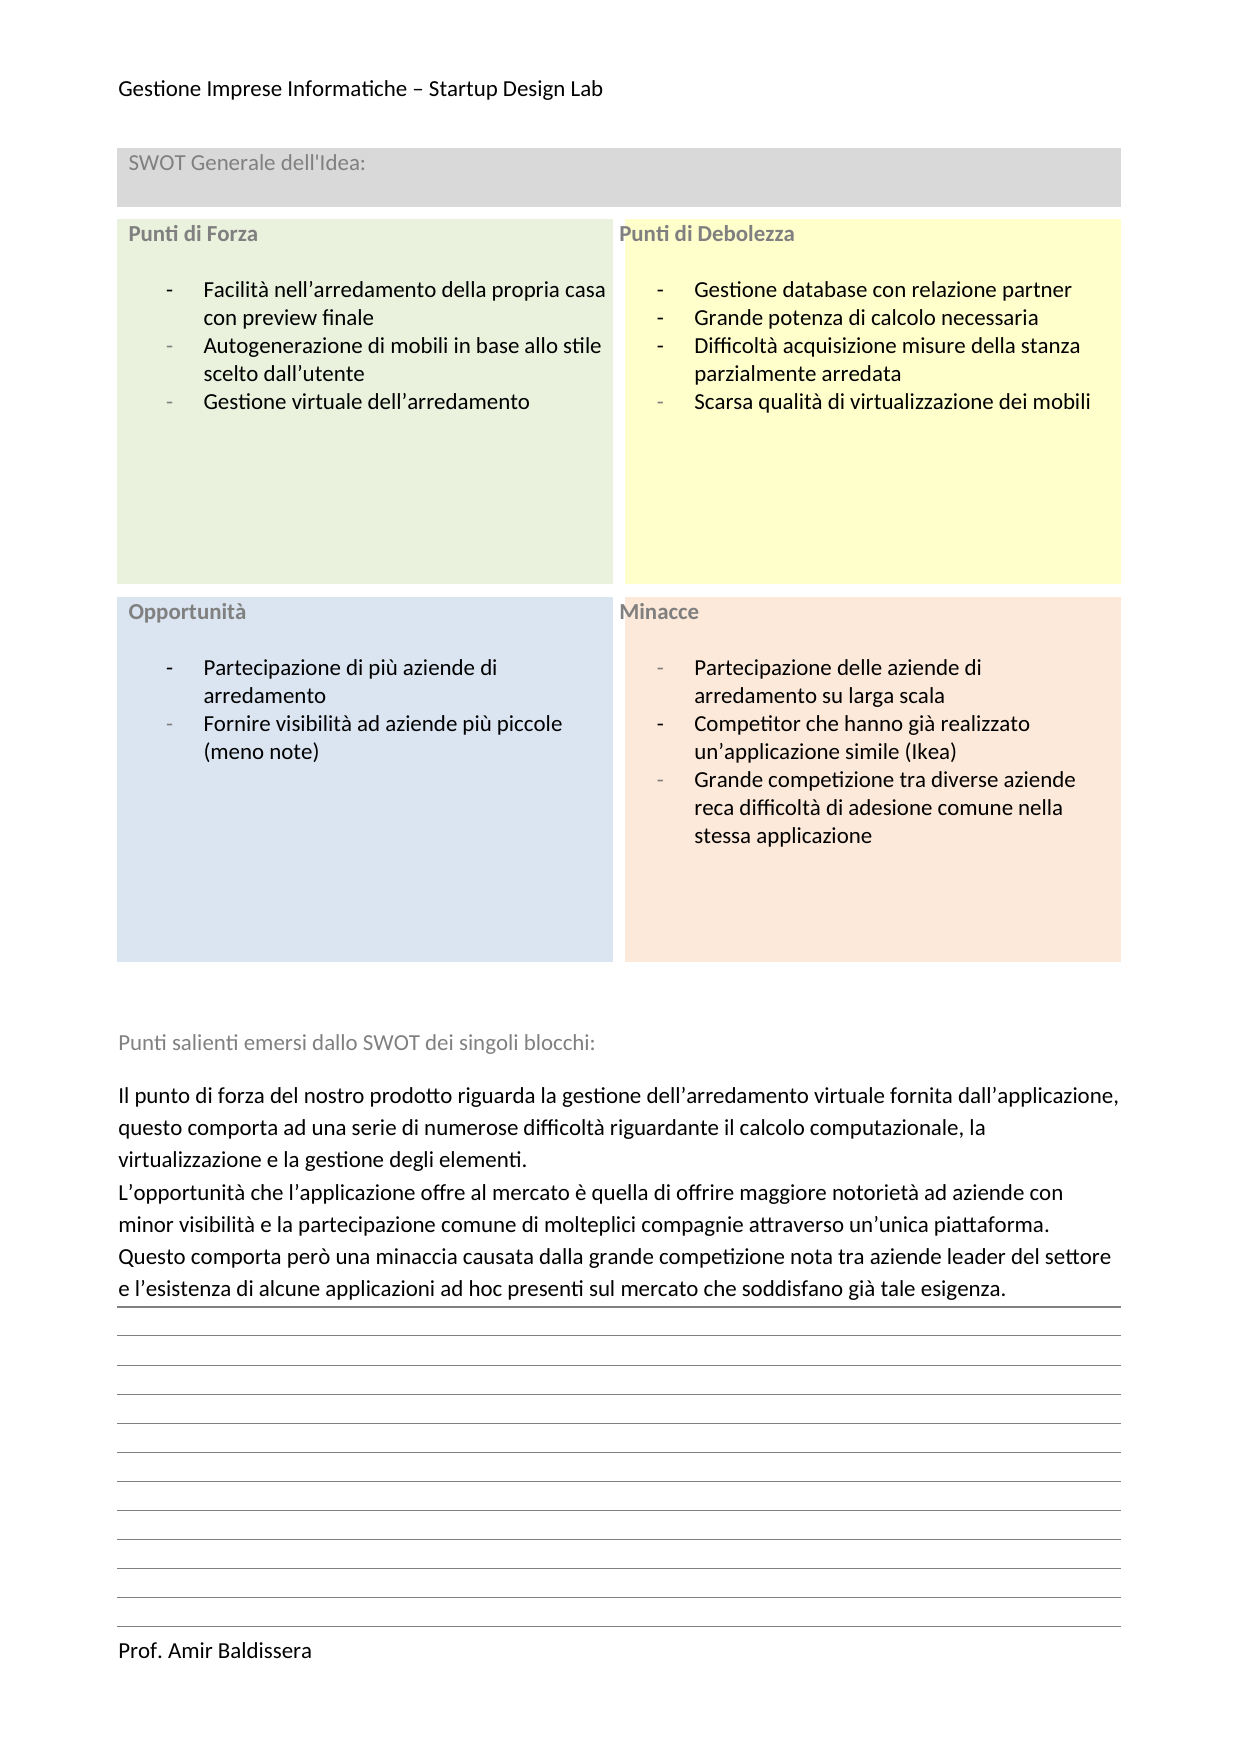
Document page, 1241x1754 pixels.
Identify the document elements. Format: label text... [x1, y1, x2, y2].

text L’opportunità che l’applicazione offre al mercato è quella di offrire maggiore notorietà ad aziende con minor visibilità e la partecipazione comune di molteplici compagnie attraverso un’unica piattaforma. Questo comporta però una minaccia causata dalla grande competizione nota tra aziende leader del settore e l’esistenza di alcune applicazioni ad hoc presenti sul mercato che soddisfano già tale esigenza. [118, 1178, 1122, 1302]
text Il punto di forza del nostro prodotto riguarda la gestione dell’arredamento virtuale fornita dall’applicazione, questo comporta ad una serie di numerose difficoltà riguardante il calcolo computazionale, la virtualizzazione e la gestione degli elementi. [118, 1081, 1122, 1173]
table_cell [117, 1511, 1121, 1539]
table_cell Opportunità Partecipazione di più aziende di arredamento Fornire visibilità ad aziende più piccole (meno note) [117, 597, 613, 962]
table_cell [117, 1569, 1121, 1597]
table_cell [117, 1395, 1121, 1423]
table_cell [117, 1482, 1121, 1510]
table_cell [117, 1540, 1121, 1568]
table_header SWOT Generale dell'Idea: [117, 148, 1121, 207]
table_cell Minacce Partecipazione delle aziende di arredamento su larga scala Competitor che hanno già realizzato un’applicazione simile (Ikea) Grande competizione tra diverse aziende reca difficoltà di adesione comune nella stessa applicazione [625, 597, 1121, 962]
table_cell [117, 1336, 1121, 1364]
table_header [117, 1308, 1121, 1335]
table_cell Punti di Forza Facilità nell’arredamento della propria casa con preview finale Autogenerazione di mobili in base allo stile scelto dall’utente Gestione virtuale dell’arredamento [117, 219, 613, 584]
table_cell [117, 1366, 1121, 1393]
text Punti salienti emersi dallo SWOT dei singoli blocchi: [118, 1028, 1122, 1056]
table_cell [117, 1453, 1121, 1481]
table_cell [117, 1424, 1121, 1452]
table_cell [117, 1598, 1121, 1626]
table_cell Punti di Debolezza Gestione database con relazione partner Grande potenza di calcolo necessaria Difficoltà acquisizione misure della stanza parzialmente arredata Scarsa qualità di virtualizzazione dei mobili [625, 219, 1121, 584]
